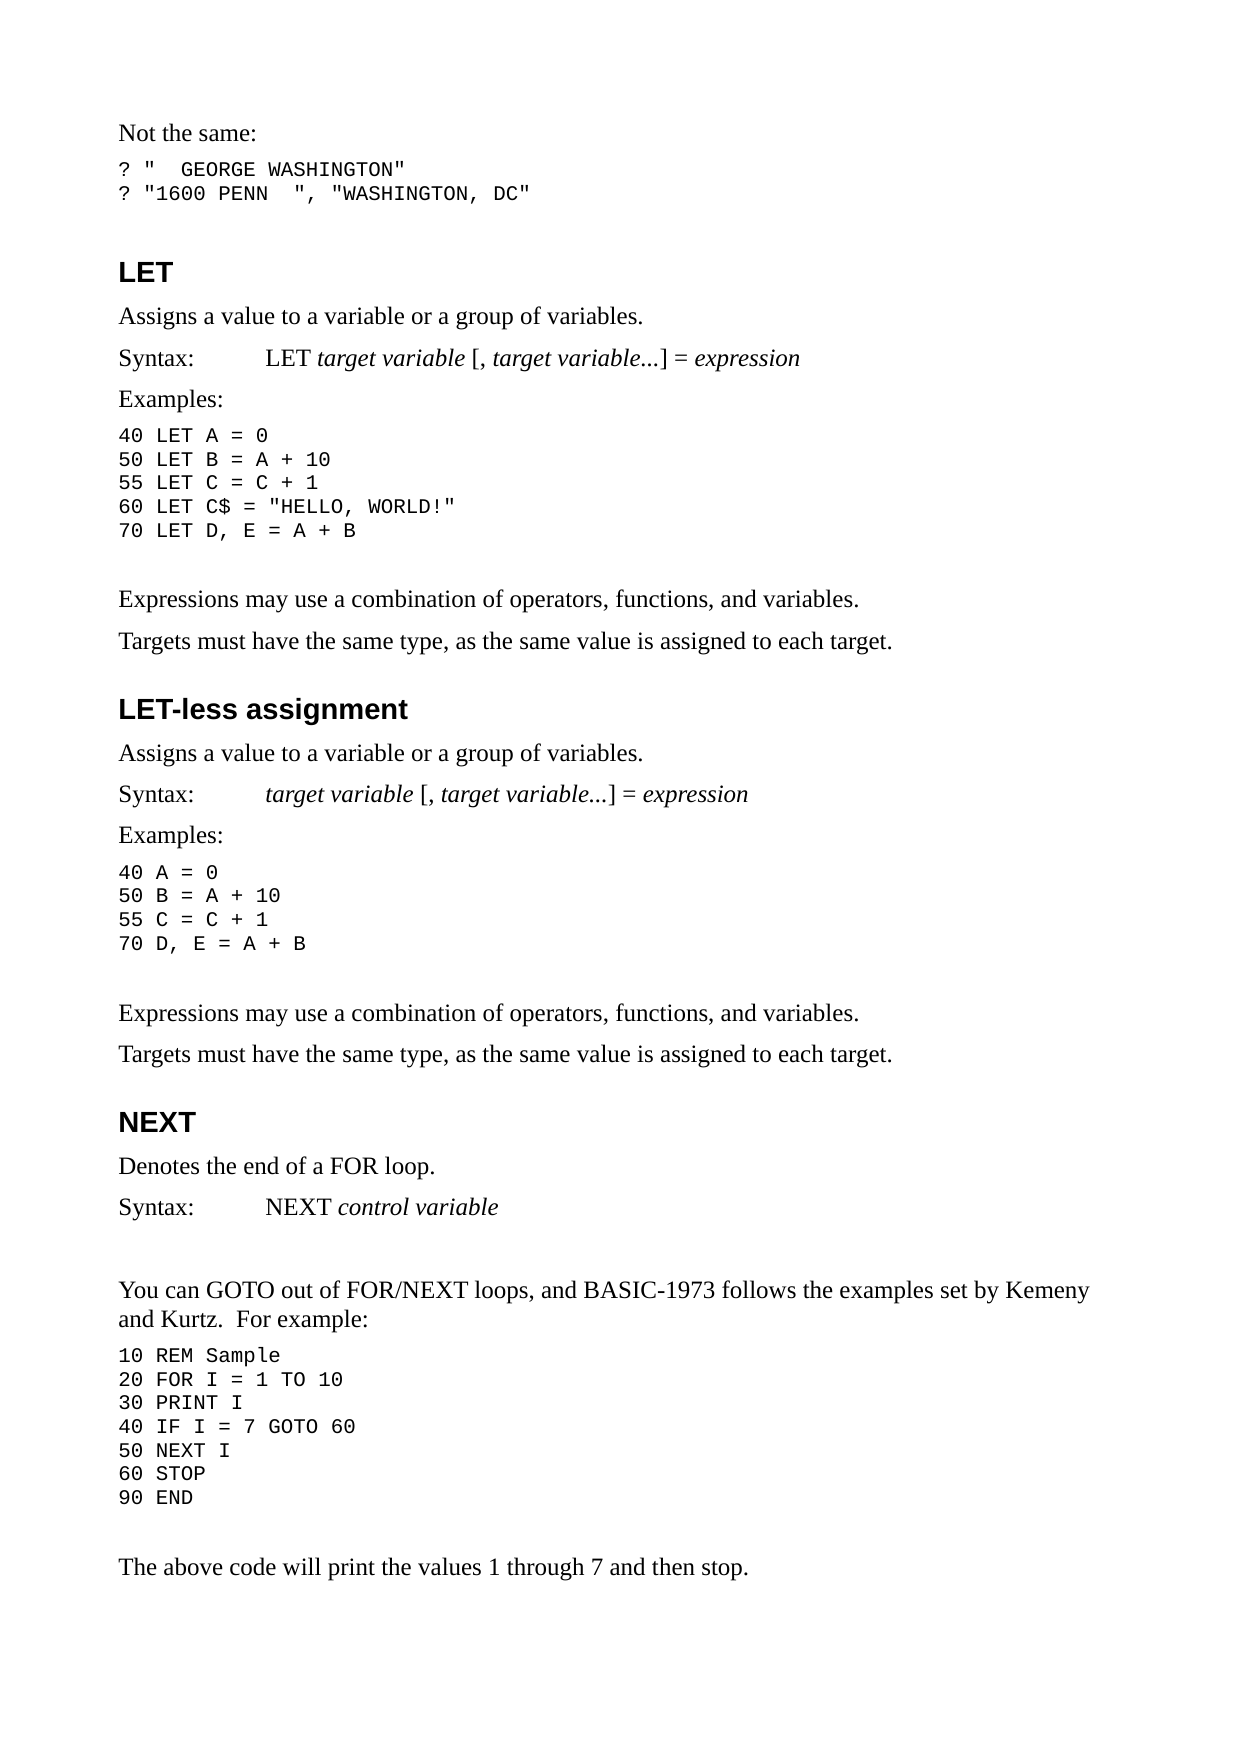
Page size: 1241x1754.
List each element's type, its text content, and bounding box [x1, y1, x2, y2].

text You can GOTO out of FOR/NEXT loops, and BASIC-1973 follows the examples set by Kemeny and Kurtz. For example: [118, 1275, 1122, 1332]
text Syntax: target variable [, target variable...] = expression [118, 779, 1122, 808]
text Examples: [118, 821, 1122, 849]
text 50 B = A + 10 [118, 886, 1122, 909]
subtitle LET [118, 255, 1122, 289]
text 90 END [118, 1487, 1122, 1511]
text Assigns a value to a variable or a group of variables. [118, 301, 1122, 330]
text Targets must have the same type, as the same value is assigned to each target. [118, 626, 1122, 654]
text Expressions may use a combination of operators, functions, and variables. [118, 998, 1122, 1026]
text Targets must have the same type, as the same value is assigned to each target. [118, 1039, 1122, 1068]
text Not the same: [118, 118, 1122, 147]
text 55 LET C = C + 1 [118, 472, 1122, 496]
text 50 NEXT I [118, 1439, 1122, 1463]
text Assigns a value to a variable or a group of variables. [118, 738, 1122, 767]
text 40 LET A = 0 [118, 425, 1122, 449]
text Expressions may use a combination of operators, functions, and variables. [118, 584, 1122, 613]
text 55 C = C + 1 [118, 909, 1122, 933]
subtitle LET-less assignment [118, 692, 1122, 726]
text 60 LET C$ = "HELLO, WORLD!" [118, 496, 1122, 520]
text Denotes the end of a FOR loop. [118, 1151, 1122, 1180]
text Syntax: LET target variable [, target variable...] = expression [118, 343, 1122, 371]
text 20 FOR I = 1 TO 10 [118, 1369, 1122, 1392]
text Syntax: NEXT control variable [118, 1192, 1122, 1221]
text 30 PRINT I [118, 1392, 1122, 1416]
text ? " GEORGE WASHINGTON" [118, 159, 1122, 183]
text 70 LET D, E = A + B [118, 520, 1122, 543]
text ? "1600 PENN ", "WASHINGTON, DC" [118, 183, 1122, 207]
text The above code will print the values 1 through 7 and then stop. [118, 1552, 1122, 1581]
text 70 D, E = A + B [118, 933, 1122, 956]
text Examples: [118, 384, 1122, 413]
text 50 LET B = A + 10 [118, 449, 1122, 472]
subtitle NEXT [118, 1105, 1122, 1139]
text 40 IF I = 7 GOTO 60 [118, 1416, 1122, 1439]
text 10 REM Sample [118, 1345, 1122, 1369]
text 40 A = 0 [118, 862, 1122, 886]
text 60 STOP [118, 1463, 1122, 1487]
